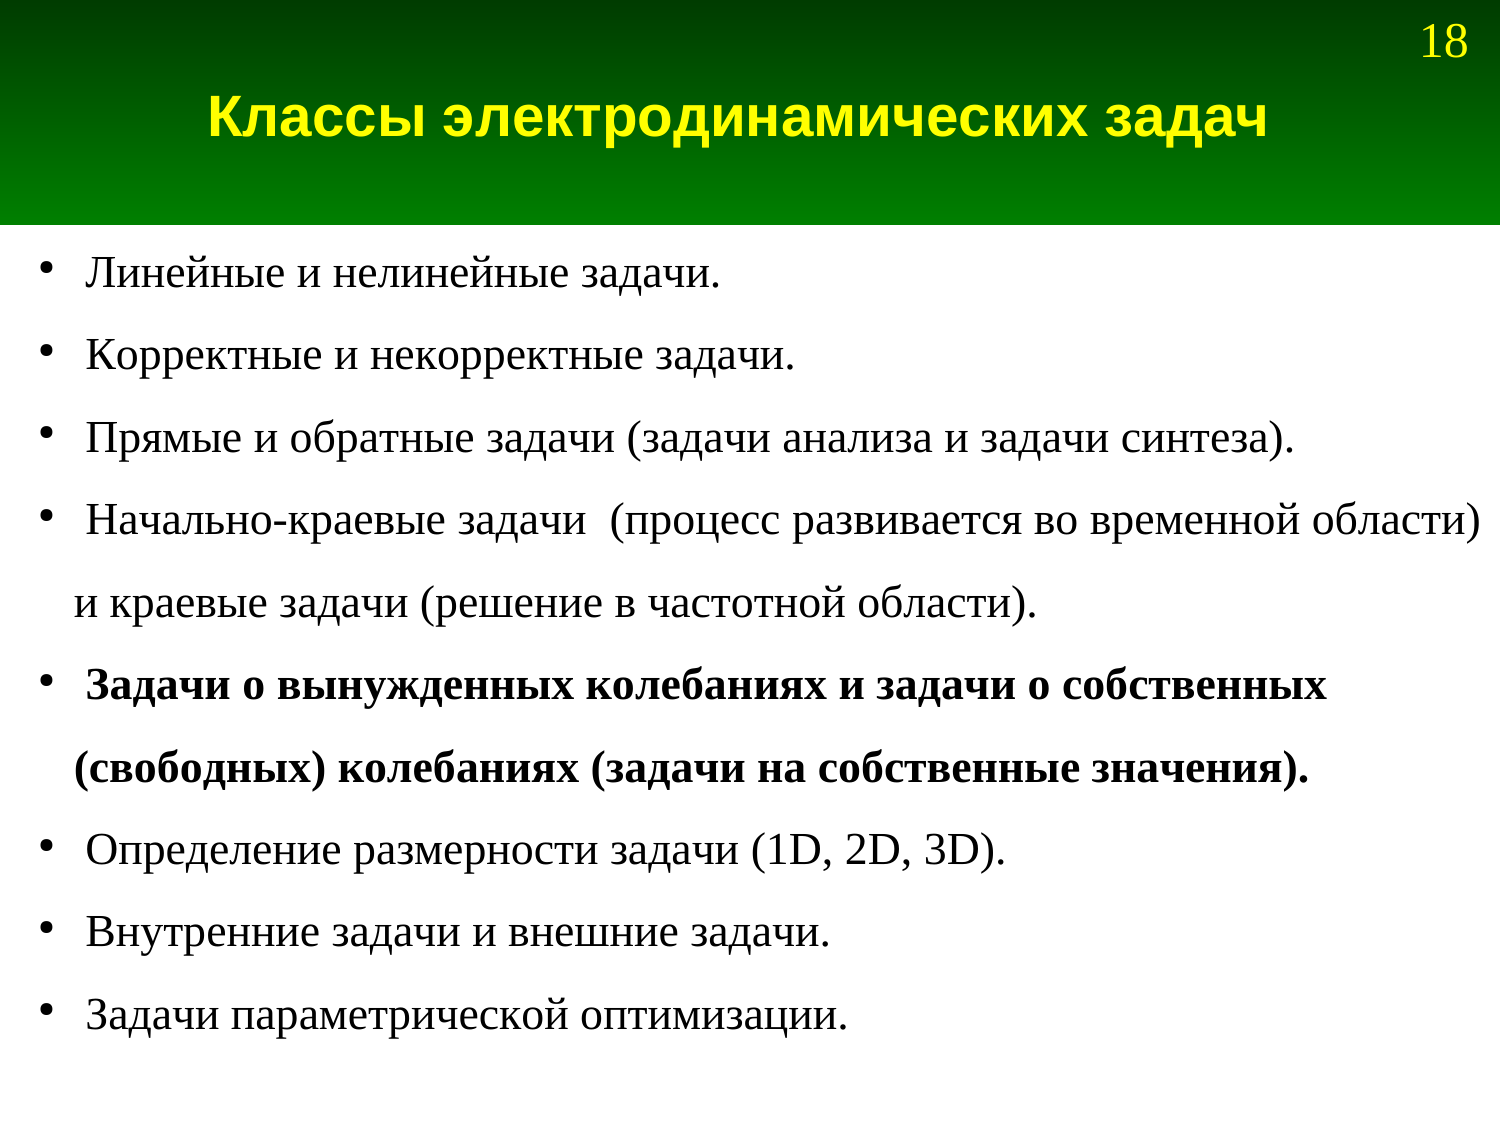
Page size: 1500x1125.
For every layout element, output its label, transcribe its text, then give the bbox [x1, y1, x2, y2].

text_box Линейные и нелинейные задачи. Корректные и некорректные задачи. Прямые и обратные задачи (задачи анализа и задачи синтеза). Начально-краевые задачи (процесс развивается во временной области) и краевые задачи (решение в частотной области). Задачи о вынужденных колебаниях и задачи о собственных (свободных) колебаниях (задачи на собственные значения). Определение размерности задачи (1D, 2D, 3D). Внутренние задачи и внешние задачи. Задачи параметрической оптимизации. [23, 206, 1500, 1122]
title Классы электродинамических задач [88, 18, 1389, 206]
